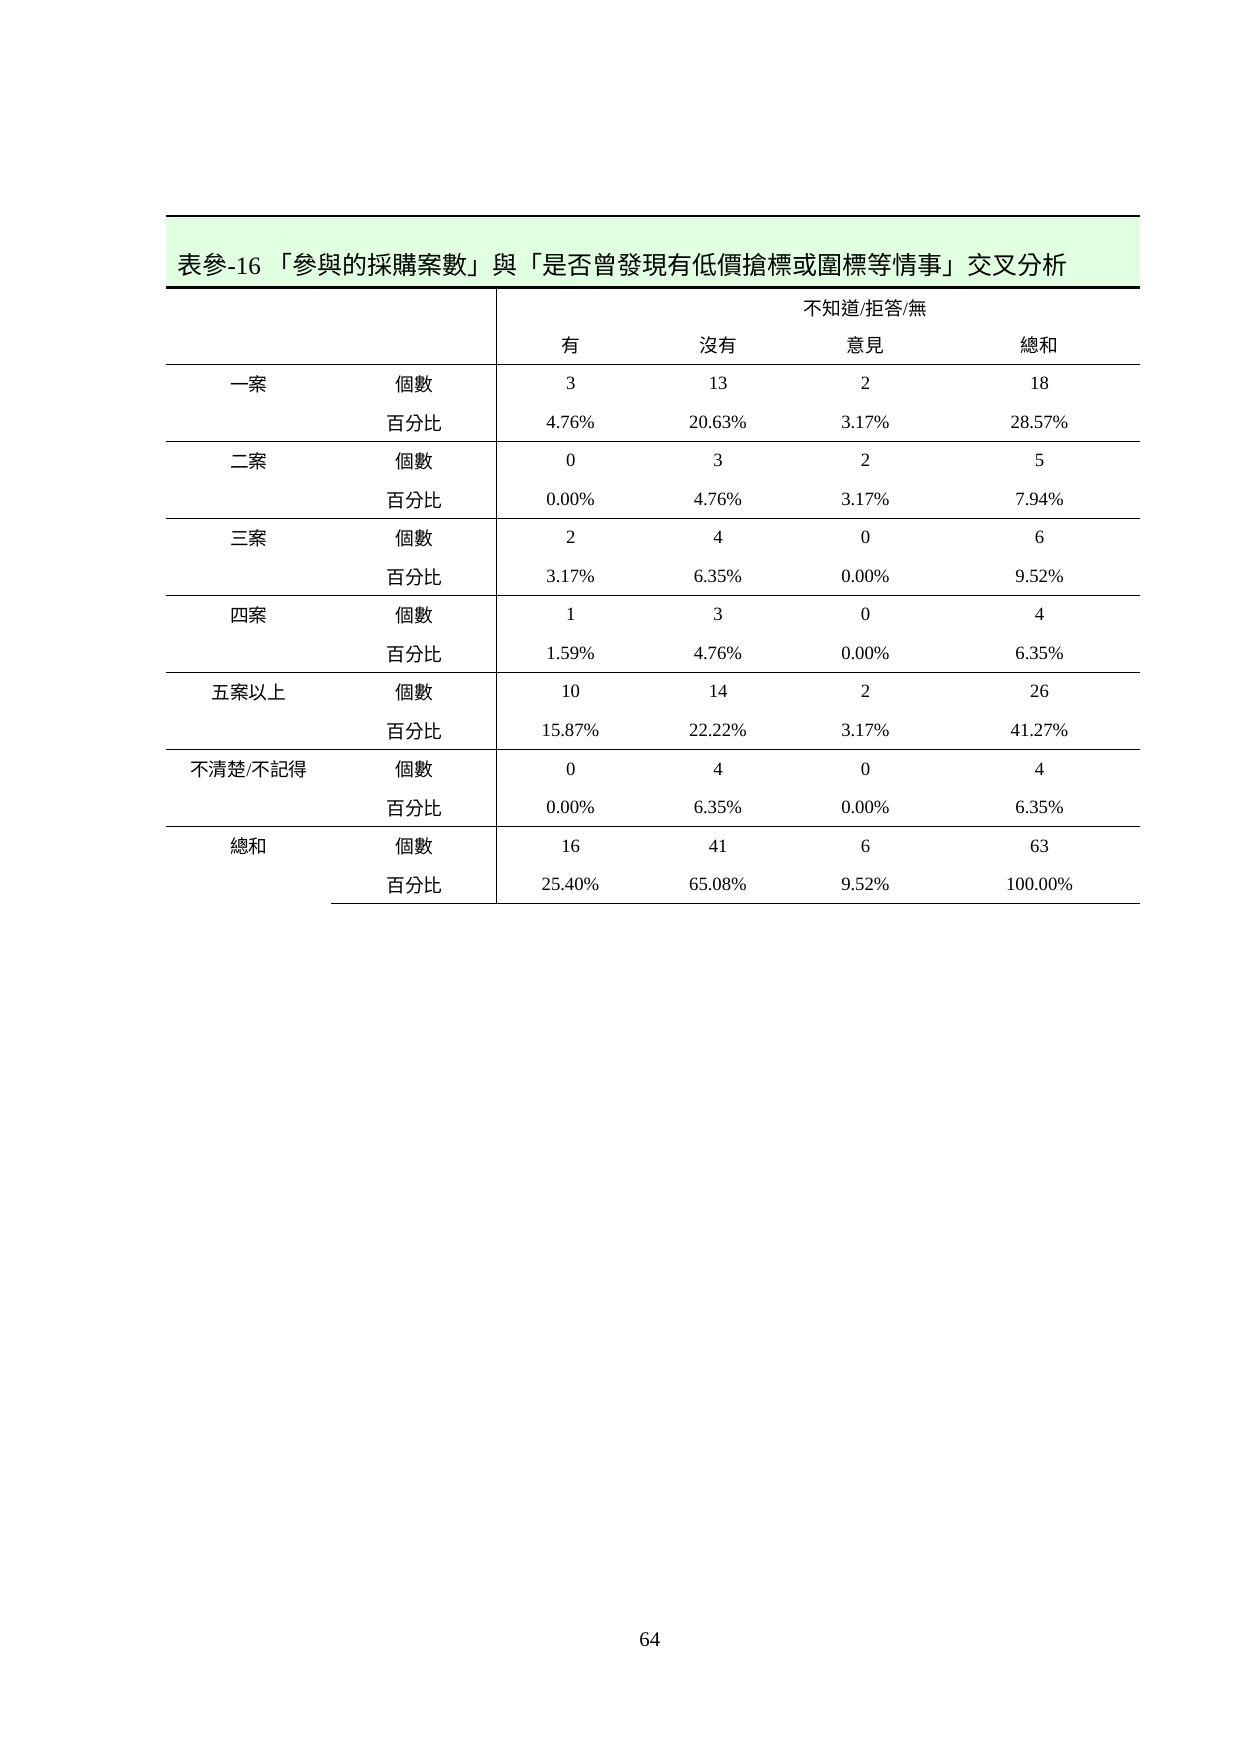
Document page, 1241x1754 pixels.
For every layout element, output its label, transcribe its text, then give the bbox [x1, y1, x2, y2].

table_cell 20.63% [644, 402, 791, 441]
table_cell 15.87% [497, 710, 644, 749]
table_cell 26 [939, 673, 1140, 710]
table_cell 13 [644, 365, 791, 402]
table_cell 個數 [331, 750, 496, 787]
table_cell 4 [939, 750, 1140, 787]
table_cell 總和 [939, 289, 1140, 363]
table_cell 4.76% [497, 402, 644, 441]
table_cell 41.27% [939, 710, 1140, 749]
table_cell 三案 [166, 519, 331, 595]
table_cell 28.57% [939, 402, 1140, 441]
table_cell 100.00% [939, 865, 1140, 903]
table_cell 9.52% [939, 556, 1140, 595]
table_cell 百分比 [331, 556, 496, 595]
table_cell 6.35% [939, 633, 1140, 672]
table_cell 0 [791, 750, 939, 787]
table_cell 6.35% [939, 788, 1140, 826]
table_cell 22.22% [644, 710, 791, 749]
table_cell 個數 [331, 442, 496, 479]
table_cell [166, 289, 331, 363]
table_cell 0 [497, 750, 644, 787]
table_cell 4.76% [644, 633, 791, 672]
table_cell 2 [791, 365, 939, 402]
table_cell 2 [791, 442, 939, 479]
table_cell 1 [497, 596, 644, 633]
table_cell 7.94% [939, 479, 1140, 518]
table_cell 百分比 [331, 865, 496, 903]
table_cell 個數 [331, 596, 496, 633]
table_cell 二案 [166, 442, 331, 518]
table_cell 個數 [331, 673, 496, 710]
table_cell 0 [791, 519, 939, 556]
table_cell 3.17% [497, 556, 644, 595]
table_cell 18 [939, 365, 1140, 402]
table_cell 4.76% [644, 479, 791, 518]
table_cell 五案以上 [166, 673, 331, 749]
table_cell 0.00% [497, 788, 644, 826]
table_cell 總和 [166, 827, 331, 903]
table_cell 不知道/拒答/無意見 [791, 289, 939, 363]
table_cell 63 [939, 827, 1140, 864]
table_cell 有 [497, 289, 644, 363]
table_cell 4 [644, 750, 791, 787]
table_cell 1.59% [497, 633, 644, 672]
table_cell 一案 [166, 365, 331, 441]
table_cell 14 [644, 673, 791, 710]
table_cell 3.17% [791, 710, 939, 749]
table_cell 25.40% [497, 865, 644, 903]
table_cell 百分比 [331, 788, 496, 826]
table_cell 個數 [331, 365, 496, 402]
table_header 表參-16 「參與的採購案數」與「是否曾發現有低價搶標或圍標等情事」交叉分析 [166, 217, 1140, 286]
table_cell 0.00% [791, 788, 939, 826]
table_cell 9.52% [791, 865, 939, 903]
table_cell 65.08% [644, 865, 791, 903]
table_cell 個數 [331, 519, 496, 556]
table_cell 0.00% [497, 479, 644, 518]
table_cell 4 [644, 519, 791, 556]
table_cell 百分比 [331, 710, 496, 749]
table_cell 0.00% [791, 633, 939, 672]
table_cell 百分比 [331, 479, 496, 518]
table_cell 四案 [166, 596, 331, 672]
table_cell 百分比 [331, 633, 496, 672]
table_cell 4 [939, 596, 1140, 633]
table_cell 百分比 [331, 402, 496, 441]
table_cell 6 [939, 519, 1140, 556]
table_cell 10 [497, 673, 644, 710]
table_cell 0.00% [791, 556, 939, 595]
table_cell 41 [644, 827, 791, 864]
table_cell 3 [497, 365, 644, 402]
table_cell 3.17% [791, 402, 939, 441]
table_cell [331, 289, 496, 363]
table_cell 3.17% [791, 479, 939, 518]
table_cell 16 [497, 827, 644, 864]
table_cell 6 [791, 827, 939, 864]
table_cell 6.35% [644, 556, 791, 595]
table_cell 5 [939, 442, 1140, 479]
table_cell 2 [791, 673, 939, 710]
table_cell 沒有 [644, 289, 791, 363]
table_cell 3 [644, 596, 791, 633]
table_cell 3 [644, 442, 791, 479]
table_cell 0 [497, 442, 644, 479]
table_cell 6.35% [644, 788, 791, 826]
table_cell 2 [497, 519, 644, 556]
table_cell 不清楚/不記得 [166, 750, 331, 826]
table_cell 個數 [331, 827, 496, 864]
table_cell 0 [791, 596, 939, 633]
